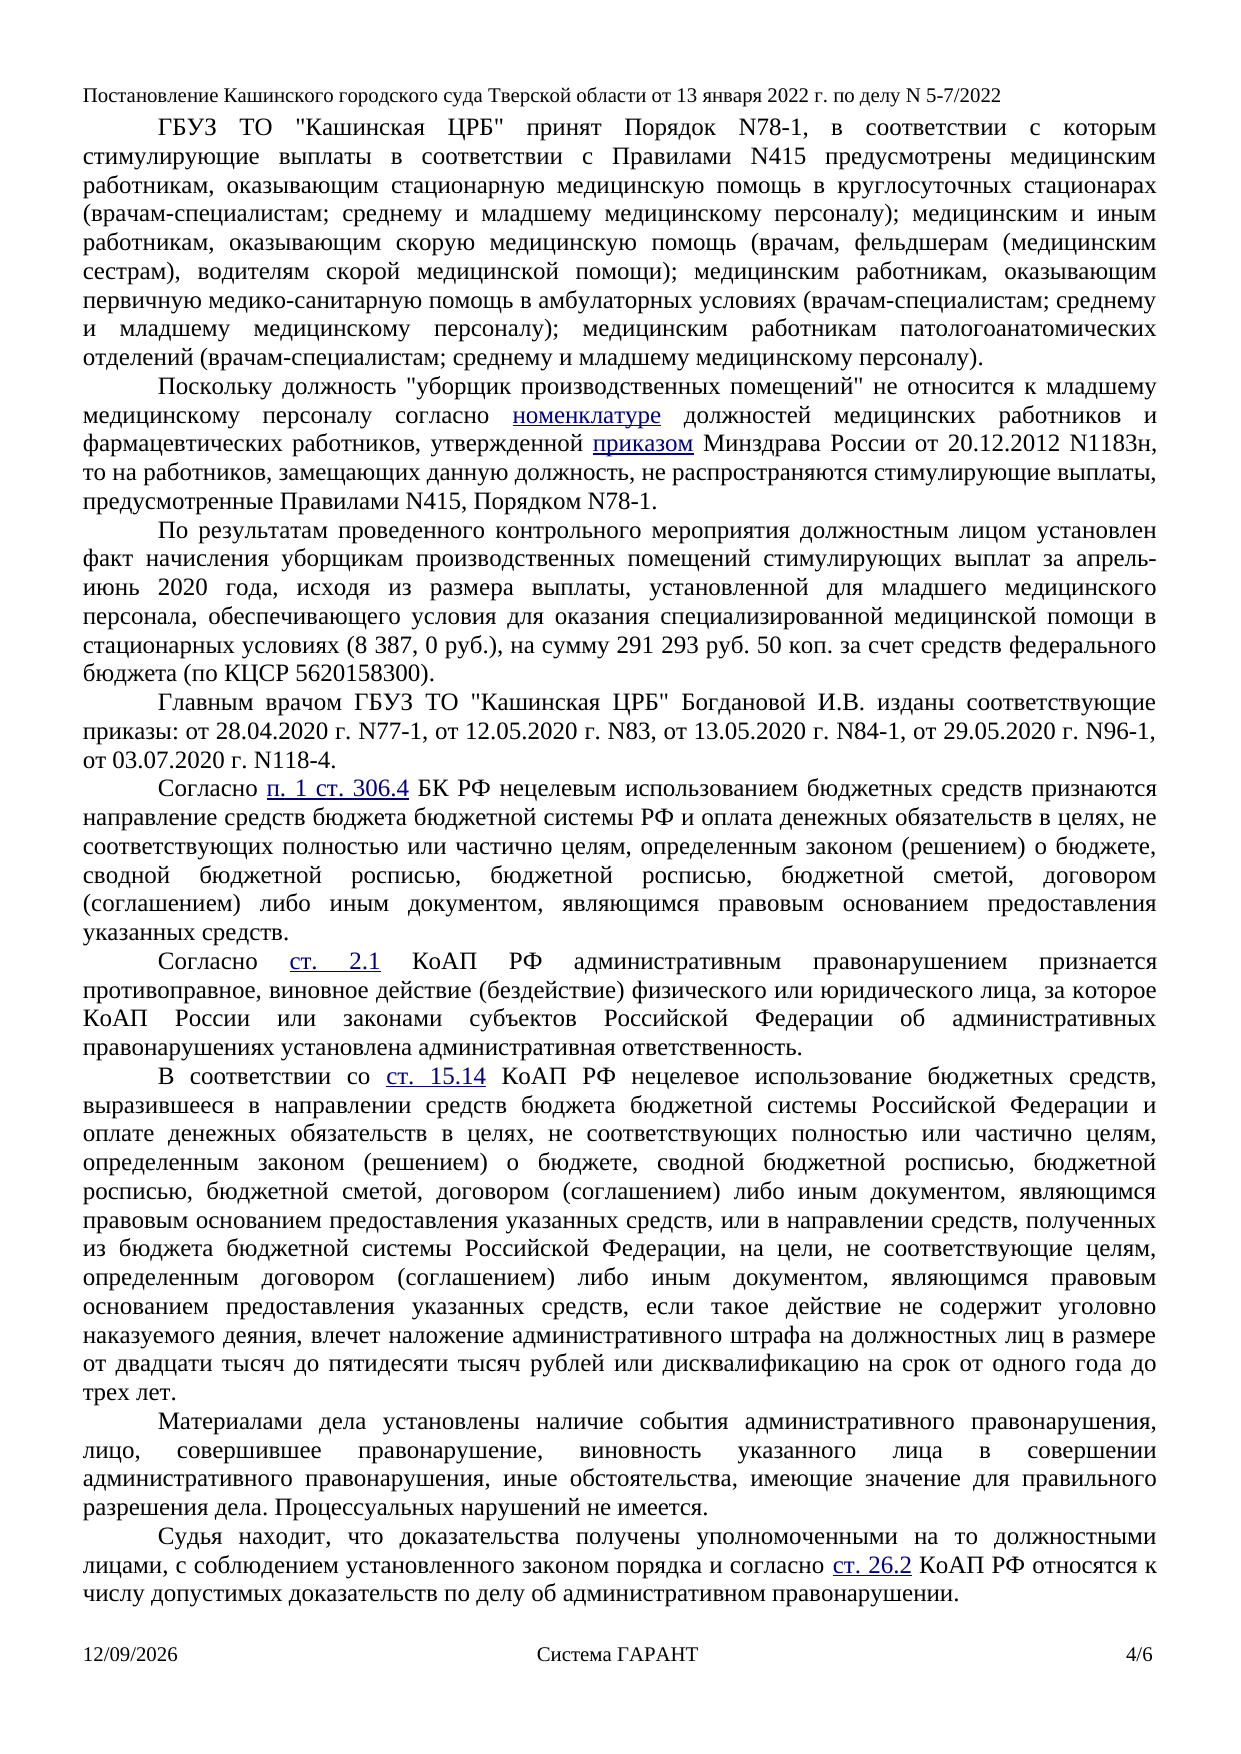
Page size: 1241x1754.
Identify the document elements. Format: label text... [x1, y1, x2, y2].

text По результатам проведенного контрольного мероприятия должностным лицом установлен факт начисления уборщикам производственных помещений стимулирующих выплат за апрель-июнь 2020 года, исходя из размера выплаты, установленной для младшего медицинского персонала, обеспечивающего условия для оказания специализированной медицинской помощи в стационарных условиях (8 387, 0 руб.), на сумму 291 293 руб. 50 коп. за счет средств федерального бюджета (по КЦСР 5620158300). [83, 515, 1157, 687]
text Материалами дела установлены наличие события административного правонарушения, лицо, совершившее правонарушение, виновность указанного лица в совершении административного правонарушения, иные обстоятельства, имеющие значение для правильного разрешения дела. Процессуальных нарушений не имеется. [83, 1406, 1157, 1521]
text Согласно п. 1 ст. 306.4 БК РФ нецелевым использованием бюджетных средств признаются направление средств бюджета бюджетной системы РФ и оплата денежных обязательств в целях, не соответствующих полностью или частично целям, определенным законом (решением) о бюджете, сводной бюджетной росписью, бюджетной росписью, бюджетной сметой, договором (соглашением) либо иным документом, являющимся правовым основанием предоставления указанных средств. [83, 773, 1157, 946]
text Поскольку должность "уборщик производственных помещений" не относится к младшему медицинскому персоналу согласно номенклатуре должностей медицинских работников и фармацевтических работников, утвержденной приказом Минздрава России от 20.12.2012 N1183н, то на работников, замещающих данную должность, не распространяются стимулирующие выплаты, предусмотренные Правилами N415, Порядком N78-1. [83, 371, 1157, 515]
text Судья находит, что доказательства получены уполномоченными на то должностными лицами, с соблюдением установленного законом порядка и согласно ст. 26.2 КоАП РФ относятся к числу допустимых доказательств по делу об административном правонарушении. [83, 1521, 1157, 1607]
text ГБУЗ ТО "Кашинская ЦРБ" принят Порядок N78-1, в соответствии с которым стимулирующие выплаты в соответствии с Правилами N415 предусмотрены медицинским работникам, оказывающим стационарную медицинскую помощь в круглосуточных стационарах (врачам-специалистам; среднему и младшему медицинскому персоналу); медицинским и иным работникам, оказывающим скорую медицинскую помощь (врачам, фельдшерам (медицинским сестрам), водителям скорой медицинской помощи); медицинским работникам, оказывающим первичную медико-санитарную помощь в амбулаторных условиях (врачам-специалистам; среднему и младшему медицинскому персоналу); медицинским работникам патологоанатомических отделений (врачам-специалистам; среднему и младшему медицинскому персоналу). [83, 112, 1157, 371]
text Согласно ст. 2.1 КоАП РФ административным правонарушением признается противоправное, виновное действие (бездействие) физического или юридического лица, за которое КоАП России или законами субъектов Российской Федерации об административных правонарушениях установлена административная ответственность. [83, 946, 1157, 1061]
text Главным врачом ГБУЗ ТО "Кашинская ЦРБ" Богдановой И.В. изданы соответствующие приказы: от 28.04.2020 г. N77-1, от 12.05.2020 г. N83, от 13.05.2020 г. N84-1, от 29.05.2020 г. N96-1, от 03.07.2020 г. N118-4. [83, 687, 1157, 773]
text В соответствии со ст. 15.14 КоАП РФ нецелевое использование бюджетных средств, выразившееся в направлении средств бюджета бюджетной системы Российской Федерации и оплате денежных обязательств в целях, не соответствующих полностью или частично целям, определенным законом (решением) о бюджете, сводной бюджетной росписью, бюджетной росписью, бюджетной сметой, договором (соглашением) либо иным документом, являющимся правовым основанием предоставления указанных средств, или в направлении средств, полученных из бюджета бюджетной системы Российской Федерации, на цели, не соответствующие целям, определенным договором (соглашением) либо иным документом, являющимся правовым основанием предоставления указанных средств, если такое действие не содержит уголовно наказуемого деяния, влечет наложение административного штрафа на должностных лиц в размере от двадцати тысяч до пятидесяти тысяч рублей или дисквалификацию на срок от одного года до трех лет. [83, 1061, 1157, 1406]
